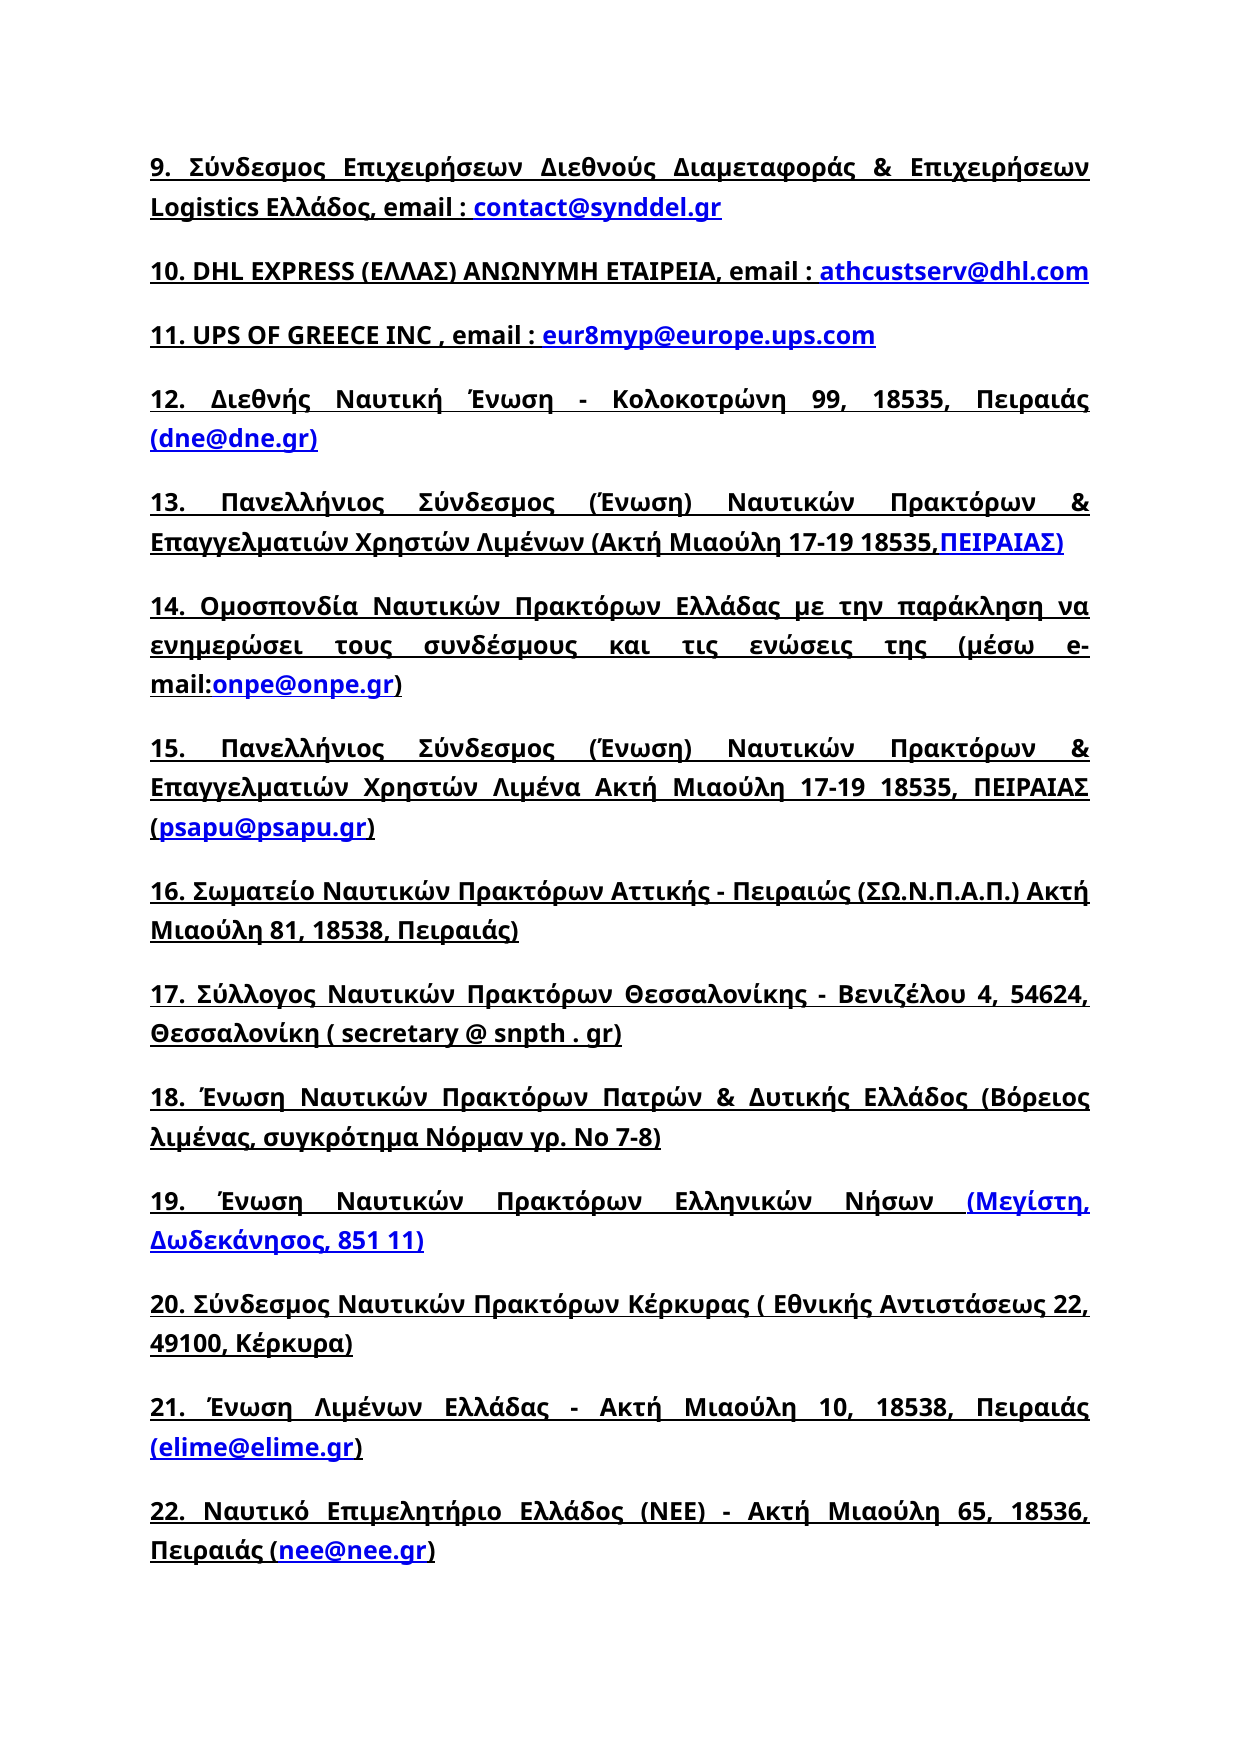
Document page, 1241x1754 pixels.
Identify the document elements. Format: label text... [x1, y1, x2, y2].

text (elime@elime.gr) [150, 1421, 1090, 1463]
text 10. DHL EXPRESS (ΕΛΛΑΣ) ΑΝΩΝYΜΗ ΕΤΑΙΡΕΙΑ, email : athcustserv@dhl.com [150, 253, 1090, 287]
text 16. Σωματείο Ναυτικών Πρακτόρων Αττικής - Πειραιώς (ΣΩ.Ν.Π.Α.Π.) Ακτή [150, 873, 1090, 902]
text 17. Σύλλογος Ναυτικών Πρακτόρων Θεσσαλονίκης - Βενιζέλου 4, 54624, [150, 977, 1090, 1006]
text Μιαούλη 81, 18538, Πειραιάς) [150, 904, 1090, 947]
text 22. Ναυτικό Επιμελητήριο Ελλάδος (ΝΕΕ) - Ακτή Μιαούλη 65, 18536, [150, 1493, 1090, 1522]
text 15. Πανελλήνιος Σύνδεσμος (Ένωση) Ναυτικών Πρακτόρων & [150, 731, 1090, 760]
text Πειραιάς (nee@nee.gr) [150, 1524, 1090, 1567]
text 18. Ένωση Ναυτικών Πρακτόρων Πατρών & Δυτικής Ελλάδος (Bόρειος [150, 1080, 1090, 1109]
text 19. Ένωση Ναυτικών Πρακτόρων Ελληνικών Νήσων (Μεγίστη, [150, 1183, 1090, 1212]
text Logistics Ελλάδος, email : contact@synddel.gr [150, 181, 1090, 223]
text 49100, Κέρκυρα) [150, 1317, 1090, 1360]
text 14. Ομοσπονδία Ναυτικών Πρακτόρων Ελλάδας με την παράκληση να [150, 588, 1090, 617]
text Επαγγελματιών Χρηστών Λιμένα Ακτή Μιαούλη 17-19 18535, ΠΕΙΡΑΙΑΣ [150, 762, 1090, 799]
text 20. Σύνδεσμος Ναυτικών Πρακτόρων Κέρκυρας ( Εθνικής Αντιστάσεως 22, [150, 1287, 1090, 1316]
text (dne@dne.gr) [150, 412, 1090, 455]
text Δωδεκάνησος, 851 11) [150, 1213, 1090, 1257]
text 11. UPS OF GREECE INC , email : eur8myp@europe.ups.com [150, 317, 1090, 352]
text Επαγγελματιών Χρηστών Λιμένων (Ακτή Μιαούλη 17-19 18535,ΠΕΙΡΑΙΑΣ) [150, 516, 1090, 558]
text 9. Σύνδεσμος Επιχειρήσεων Διεθνούς Διαμεταφοράς & Επιχειρήσεων [150, 150, 1090, 179]
text Θεσσαλονίκη ( secretary @ snpth . gr) [150, 1007, 1090, 1050]
text mail:onpe@onpe.gr) [150, 658, 1090, 701]
text ενημερώσει τους συνδέσμους και τις ενώσεις της (μέσω e- [150, 619, 1090, 656]
text λιμένας, συγκρότημα Νόρμαν γρ. Νο 7-8) [150, 1111, 1090, 1153]
text 12. Διεθνής Ναυτική Ένωση - Κολοκοτρώνη 99, 18535, Πειραιάς [150, 382, 1090, 411]
text (psapu@psapu.gr) [150, 801, 1090, 843]
text 21. Ένωση Λιμένων Ελλάδας - Ακτή Μιαούλη 10, 18538, Πειραιάς [150, 1390, 1090, 1419]
text 13. Πανελλήνιος Σύνδεσμος (Ένωση) Ναυτικών Πρακτόρων & [150, 485, 1090, 514]
